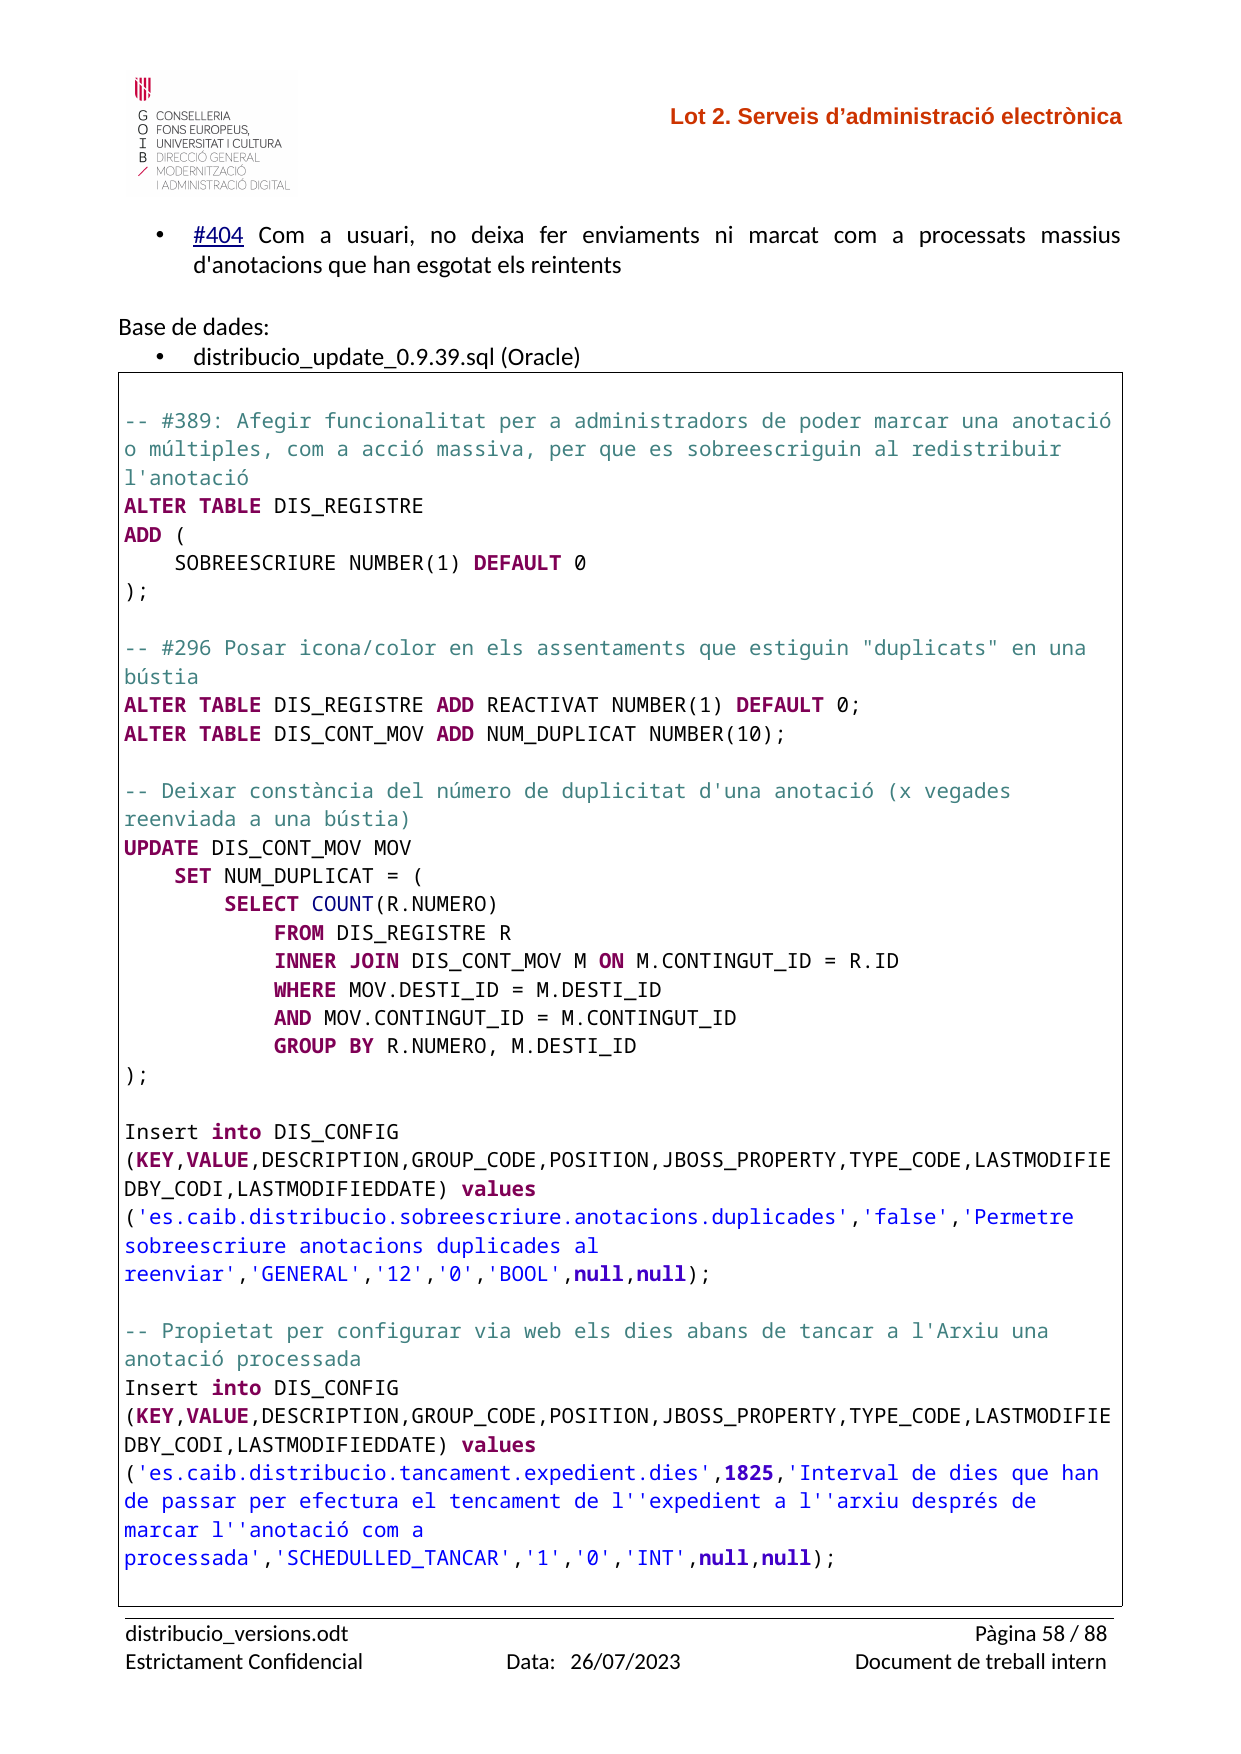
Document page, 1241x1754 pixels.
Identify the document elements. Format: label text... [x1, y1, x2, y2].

text Base de dades: [118, 311, 1122, 341]
list #404 Com a usuari, no deixa fer enviaments ni marcat com a processats massius d'anotacions que han esgotat els reintents [156, 219, 1122, 280]
picture [126, 70, 299, 197]
table_header -- #389: Afegir funcionalitat per a administradors de poder marcar una anotació o múltiples, com a acció massiva, per que es sobreescriguin al redistribuir l'anotació ALTER TABLE DIS_REGISTRE ADD ( SOBREESCRIURE NUMBER(1) DEFAULT 0 ); -- #296 Posar icona/color en els assentaments que estiguin "duplicats" en una bústia ALTER TABLE DIS_REGISTRE ADD REACTIVAT NUMBER(1) DEFAULT 0; ALTER TABLE DIS_CONT_MOV ADD NUM_DUPLICAT NUMBER(10); -- Deixar constància del número de duplicitat d'una anotació (x vegades reenviada a una bústia) UPDATE DIS_CONT_MOV MOV SET NUM_DUPLICAT = ( SELECT COUNT(R.NUMERO) FROM DIS_REGISTRE R INNER JOIN DIS_CONT_MOV M ON M.CONTINGUT_ID = R.ID WHERE MOV.DESTI_ID = M.DESTI_ID AND MOV.CONTINGUT_ID = M.CONTINGUT_ID GROUP BY R.NUMERO, M.DESTI_ID ); Insert into DIS_CONFIG (KEY,VALUE,DESCRIPTION,GROUP_CODE,POSITION,JBOSS_PROPERTY,TYPE_CODE,LASTMODIFIEDBY_CODI,LASTMODIFIEDDATE) values ('es.caib.distribucio.sobreescriure.anotacions.duplicades','false','Permetre sobreescriure anotacions duplicades al reenviar','GENERAL','12','0','BOOL',null,null); -- Propietat per configurar via web els dies abans de tancar a l'Arxiu una anotació processada Insert into DIS_CONFIG (KEY,VALUE,DESCRIPTION,GROUP_CODE,POSITION,JBOSS_PROPERTY,TYPE_CODE,LASTMODIFIEDBY_CODI,LASTMODIFIEDDATE) values ('es.caib.distribucio.tancament.expedient.dies',1825,'Interval de dies que han de passar per efectura el tencament de l''expedient a l''arxiu després de marcar l''anotació com a processada','SCHEDULLED_TANCAR','1','0','INT',null,null); [119, 373, 1122, 1606]
list distribucio_update_0.9.39.sql (Oracle) [156, 341, 1122, 372]
